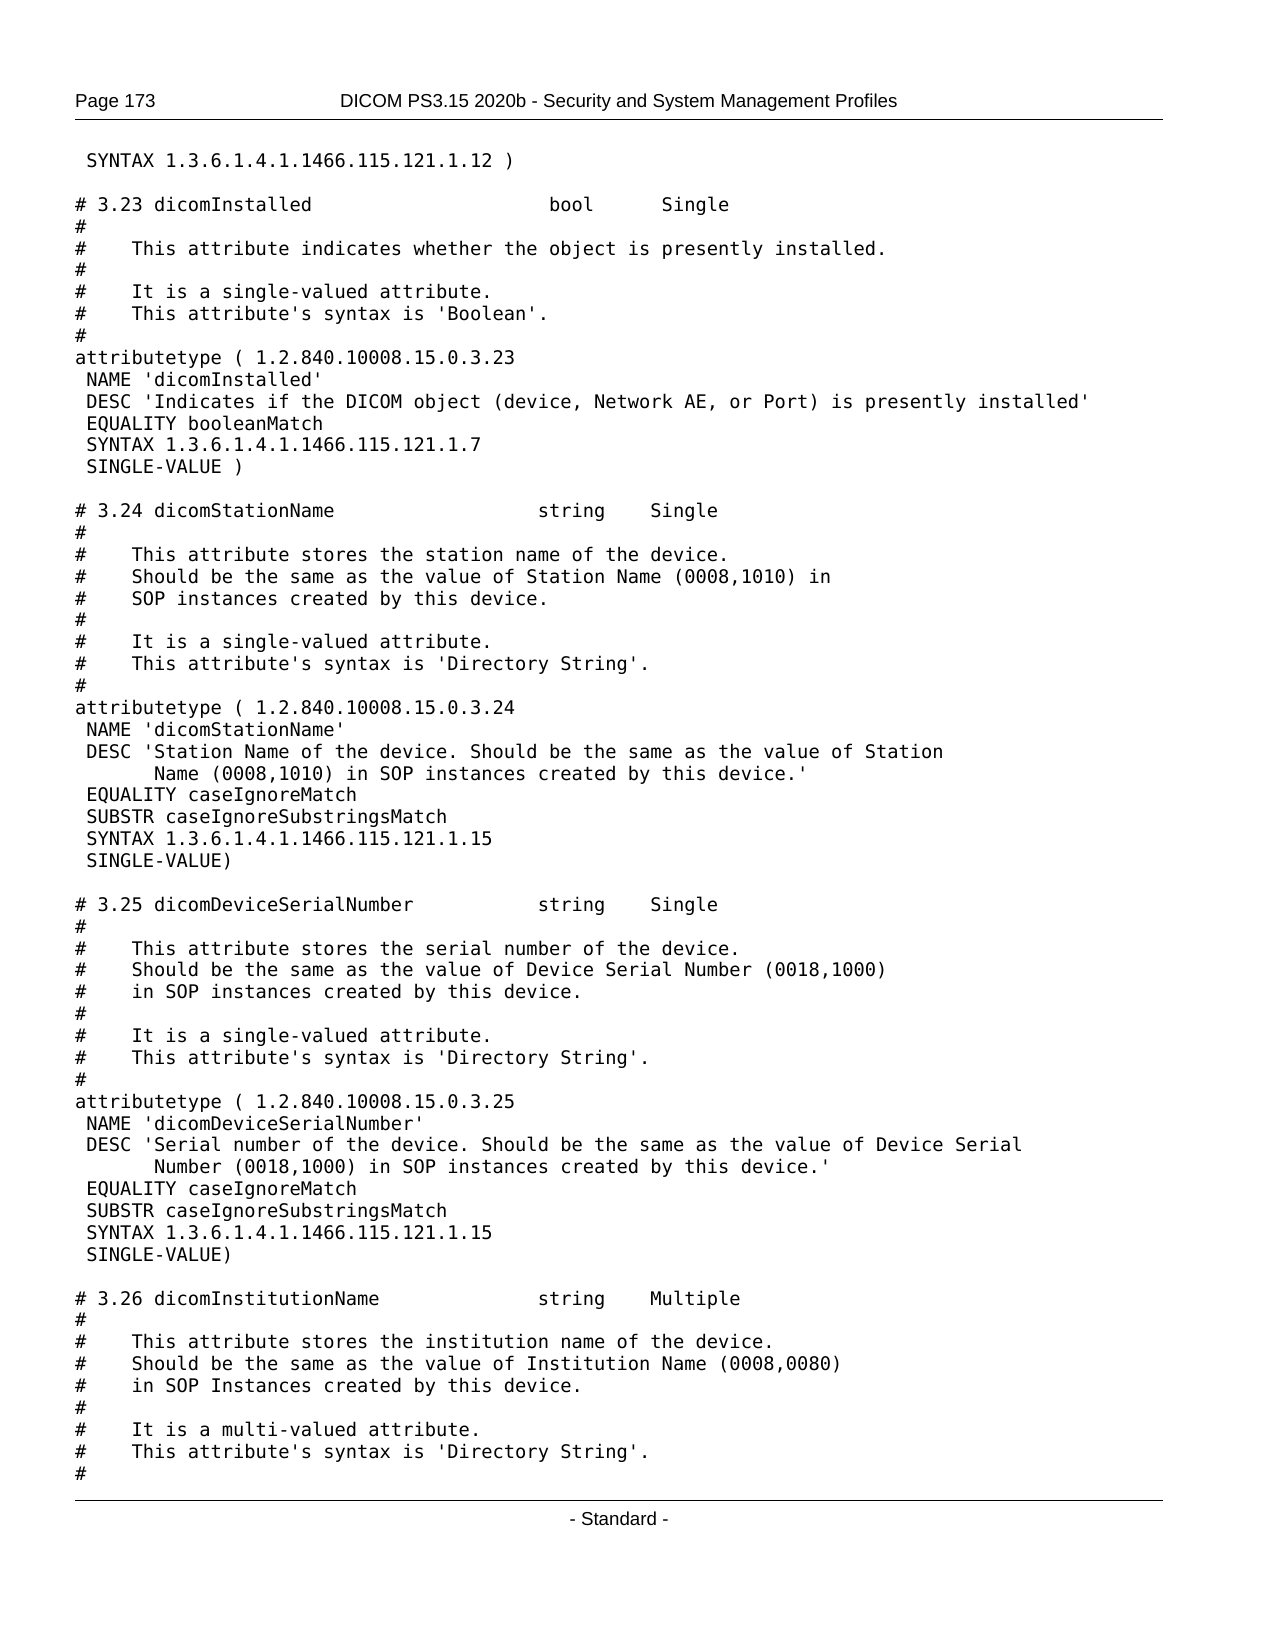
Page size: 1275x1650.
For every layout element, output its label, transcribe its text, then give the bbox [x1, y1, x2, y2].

text SYNTAX 1.3.6.1.4.1.1466.115.121.1.12 ) # 3.23 dicomInstalled bool Single # # This attribute indicates whether the object is presently installed. # # It is a single-valued attribute. # This attribute's syntax is 'Boolean'. # attributetype ( 1.2.840.10008.15.0.3.23 NAME 'dicomInstalled' DESC 'Indicates if the DICOM object (device, Network AE, or Port) is presently installed' EQUALITY booleanMatch SYNTAX 1.3.6.1.4.1.1466.115.121.1.7 SINGLE-VALUE ) # 3.24 dicomStationName string Single # # This attribute stores the station name of the device. # Should be the same as the value of Station Name (0008,1010) in # SOP instances created by this device. # # It is a single-valued attribute. # This attribute's syntax is 'Directory String'. # attributetype ( 1.2.840.10008.15.0.3.24 NAME 'dicomStationName' DESC 'Station Name of the device. Should be the same as the value of Station Name (0008,1010) in SOP instances created by this device.' EQUALITY caseIgnoreMatch SUBSTR caseIgnoreSubstringsMatch SYNTAX 1.3.6.1.4.1.1466.115.121.1.15 SINGLE-VALUE) # 3.25 dicomDeviceSerialNumber string Single # # This attribute stores the serial number of the device. # Should be the same as the value of Device Serial Number (0018,1000) # in SOP instances created by this device. # # It is a single-valued attribute. # This attribute's syntax is 'Directory String'. # attributetype ( 1.2.840.10008.15.0.3.25 NAME 'dicomDeviceSerialNumber' DESC 'Serial number of the device. Should be the same as the value of Device Serial Number (0018,1000) in SOP instances created by this device.' EQUALITY caseIgnoreMatch SUBSTR caseIgnoreSubstringsMatch SYNTAX 1.3.6.1.4.1.1466.115.121.1.15 SINGLE-VALUE) # 3.26 dicomInstitutionName string Multiple # # This attribute stores the institution name of the device. # Should be the same as the value of Institution Name (0008,0080) # in SOP Instances created by this device. # # It is a multi-valued attribute. # This attribute's syntax is 'Directory String'. # [75, 150, 1162, 1484]
